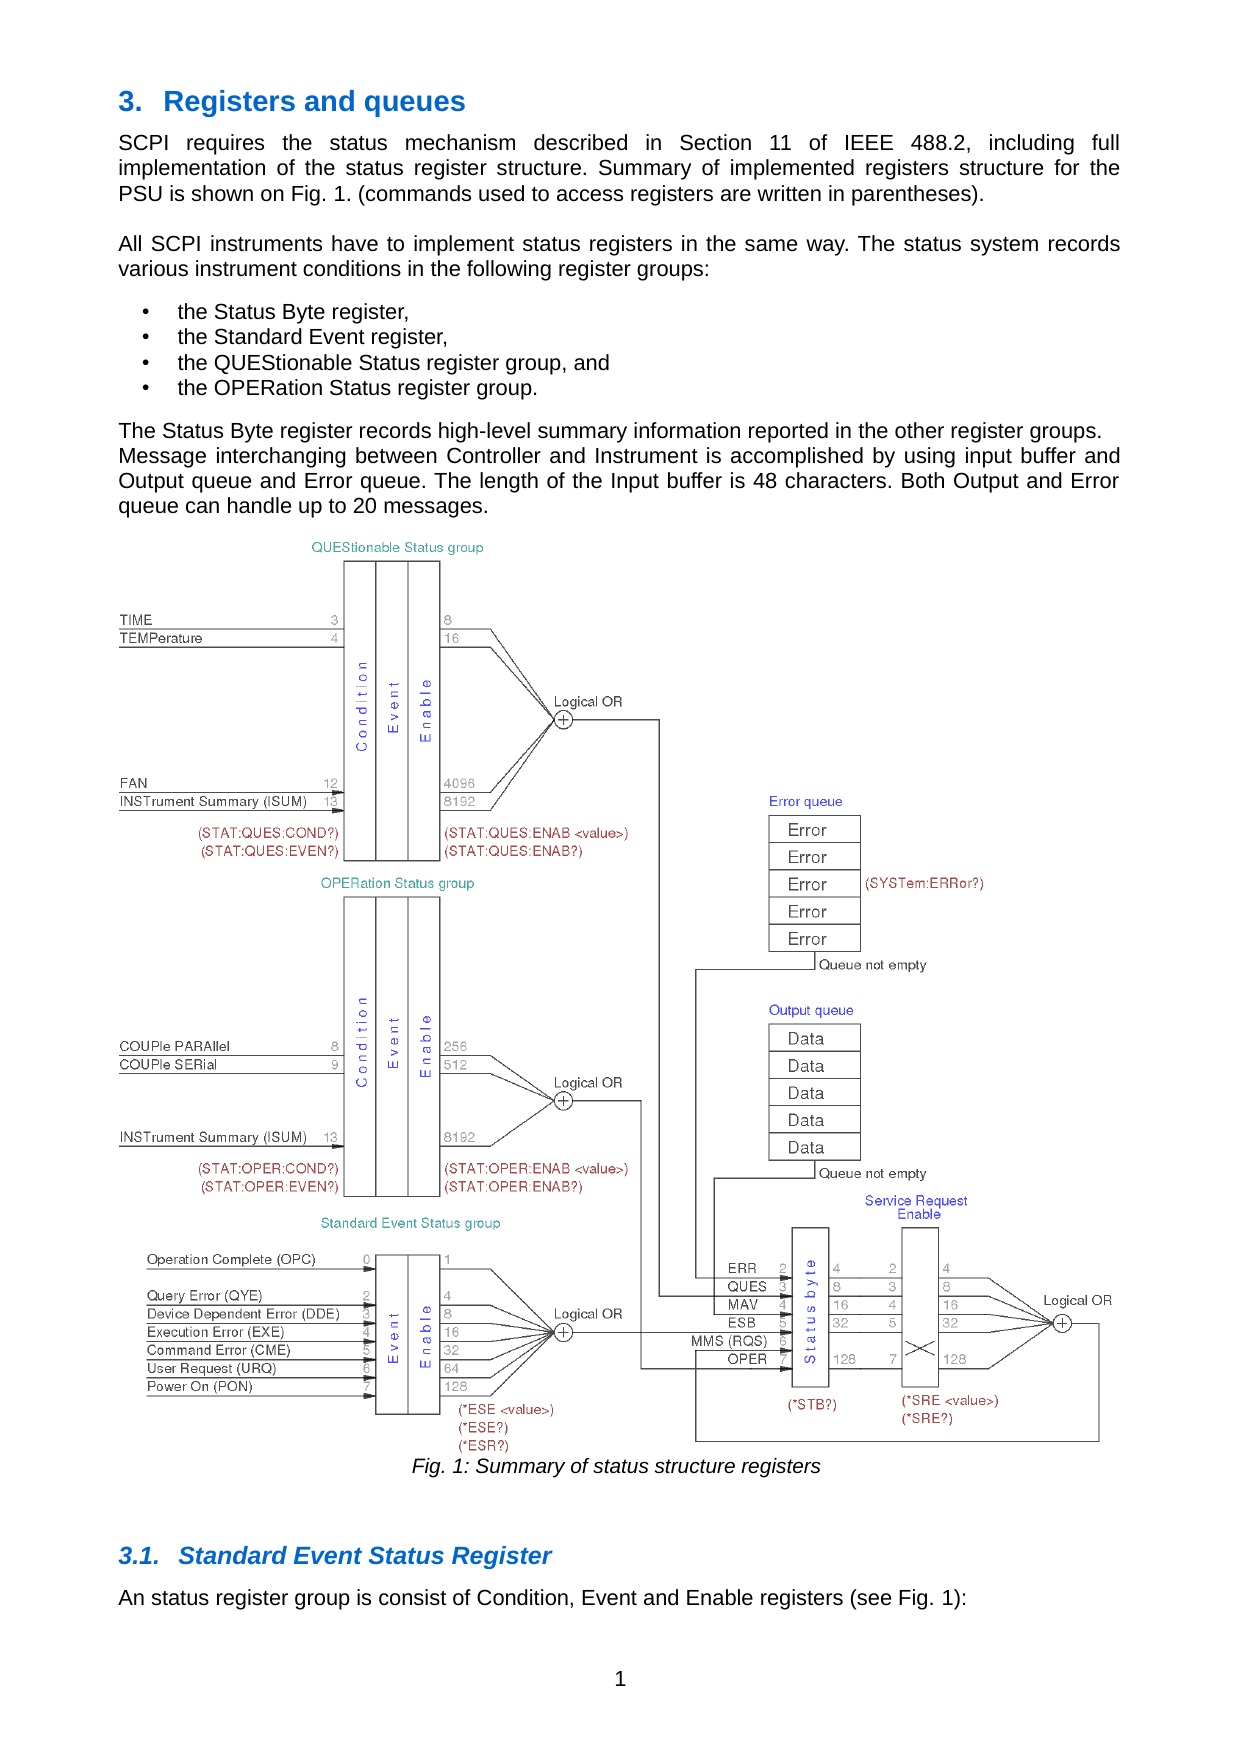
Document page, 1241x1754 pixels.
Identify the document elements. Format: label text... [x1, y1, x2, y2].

subtitle Standard Event Status Register [118, 1541, 1122, 1570]
subtitle Registers and queues [118, 84, 1122, 118]
list the OPERation Status register group. [142, 375, 1110, 400]
list the QUEStionable Status register group, and [142, 349, 1110, 375]
text The Status Byte register records high-level summary information reported in the other register groups. [118, 418, 1122, 443]
list the Standard Event register, [142, 324, 1110, 349]
text All SCPI instruments have to implement status registers in the same way. The status system records various instrument conditions in the following register groups: [118, 231, 1122, 281]
text An status register group is consist of Condition, Event and Enable registers (see Fig. 1): [118, 1585, 1122, 1610]
list the Status Byte register, [142, 299, 1110, 324]
text Fig. 1: Summary of status structure registers [115, 1455, 1119, 1478]
picture [115, 538, 1120, 1455]
text Message interchanging between Controller and Instrument is accomplished by using input buffer and Output queue and Error queue. The length of the Input buffer is 48 characters. Both Output and Error queue can handle up to 20 messages. [118, 443, 1122, 518]
text SCPI requires the status mechanism described in Section 11 of IEEE 488.2, including full implementation of the status register structure. Summary of implemented registers structure for the PSU is shown on Fig. 1. (commands used to access registers are written in parentheses). [118, 130, 1122, 206]
